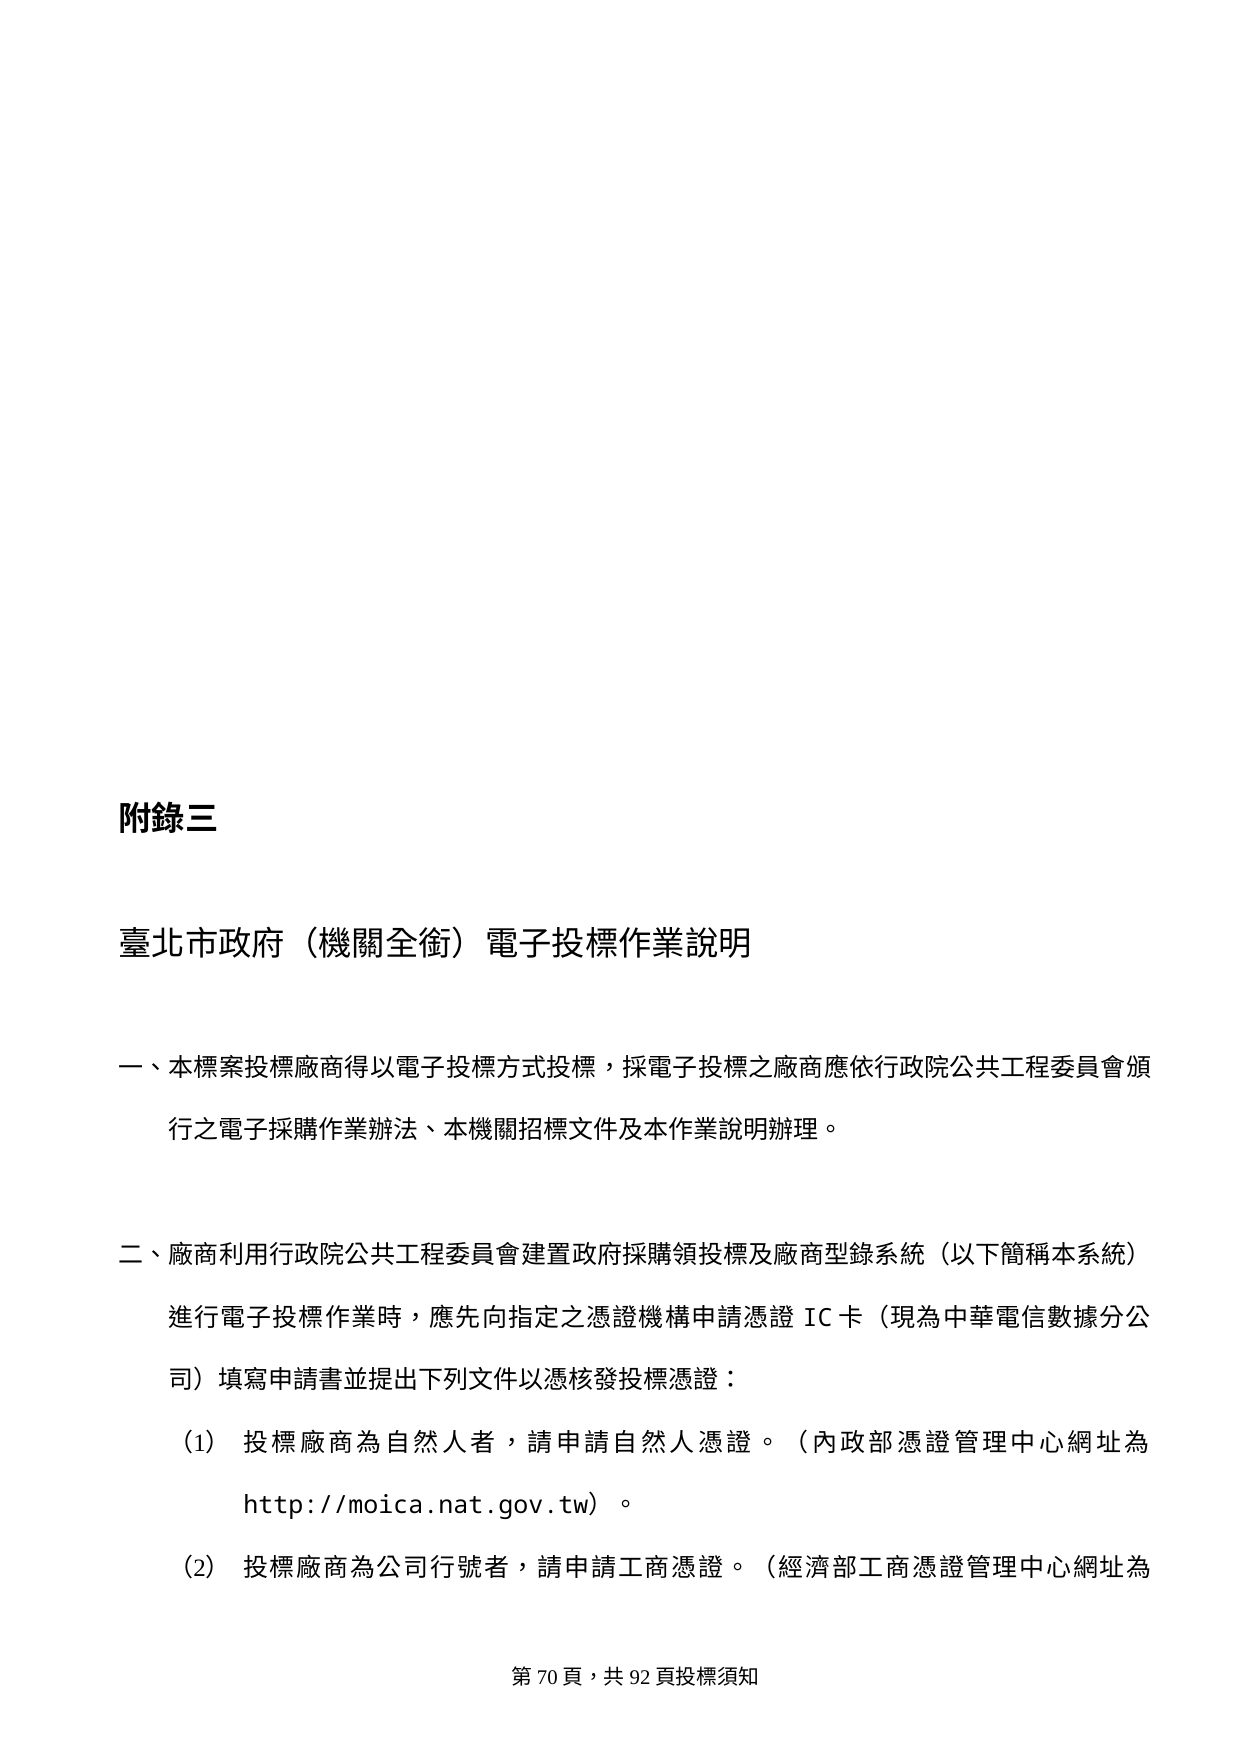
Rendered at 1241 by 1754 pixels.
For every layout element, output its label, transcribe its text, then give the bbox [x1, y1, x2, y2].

list 投標廠商為公司行號者，請申請工商憑證。（經濟部工商憑證管理中心網址為 [168, 1524, 1152, 1586]
text 附錄三 [118, 774, 1152, 836]
text 二、廠商利用行政院公共工程委員會建置政府採購領投標及廠商型錄系統（以下簡稱本系統）進行電子投標作業時，應先向指定之憑證機構申請憑證IC卡（現為中華電信數據分公司）填寫申請書並提出下列文件以憑核發投標憑證： [118, 1211, 1152, 1399]
list 投標廠商為自然人者，請申請自然人憑證。（內政部憑證管理中心網址為http://moica.nat.gov.tw）。 [168, 1399, 1152, 1524]
text 一、本標案投標廠商得以電子投標方式投標，採電子投標之廠商應依行政院公共工程委員會頒行之電子採購作業辦法、本機關招標文件及本作業說明辦理。 [118, 1024, 1152, 1149]
text 臺北市政府（機關全銜）電子投標作業說明 [118, 899, 1152, 961]
